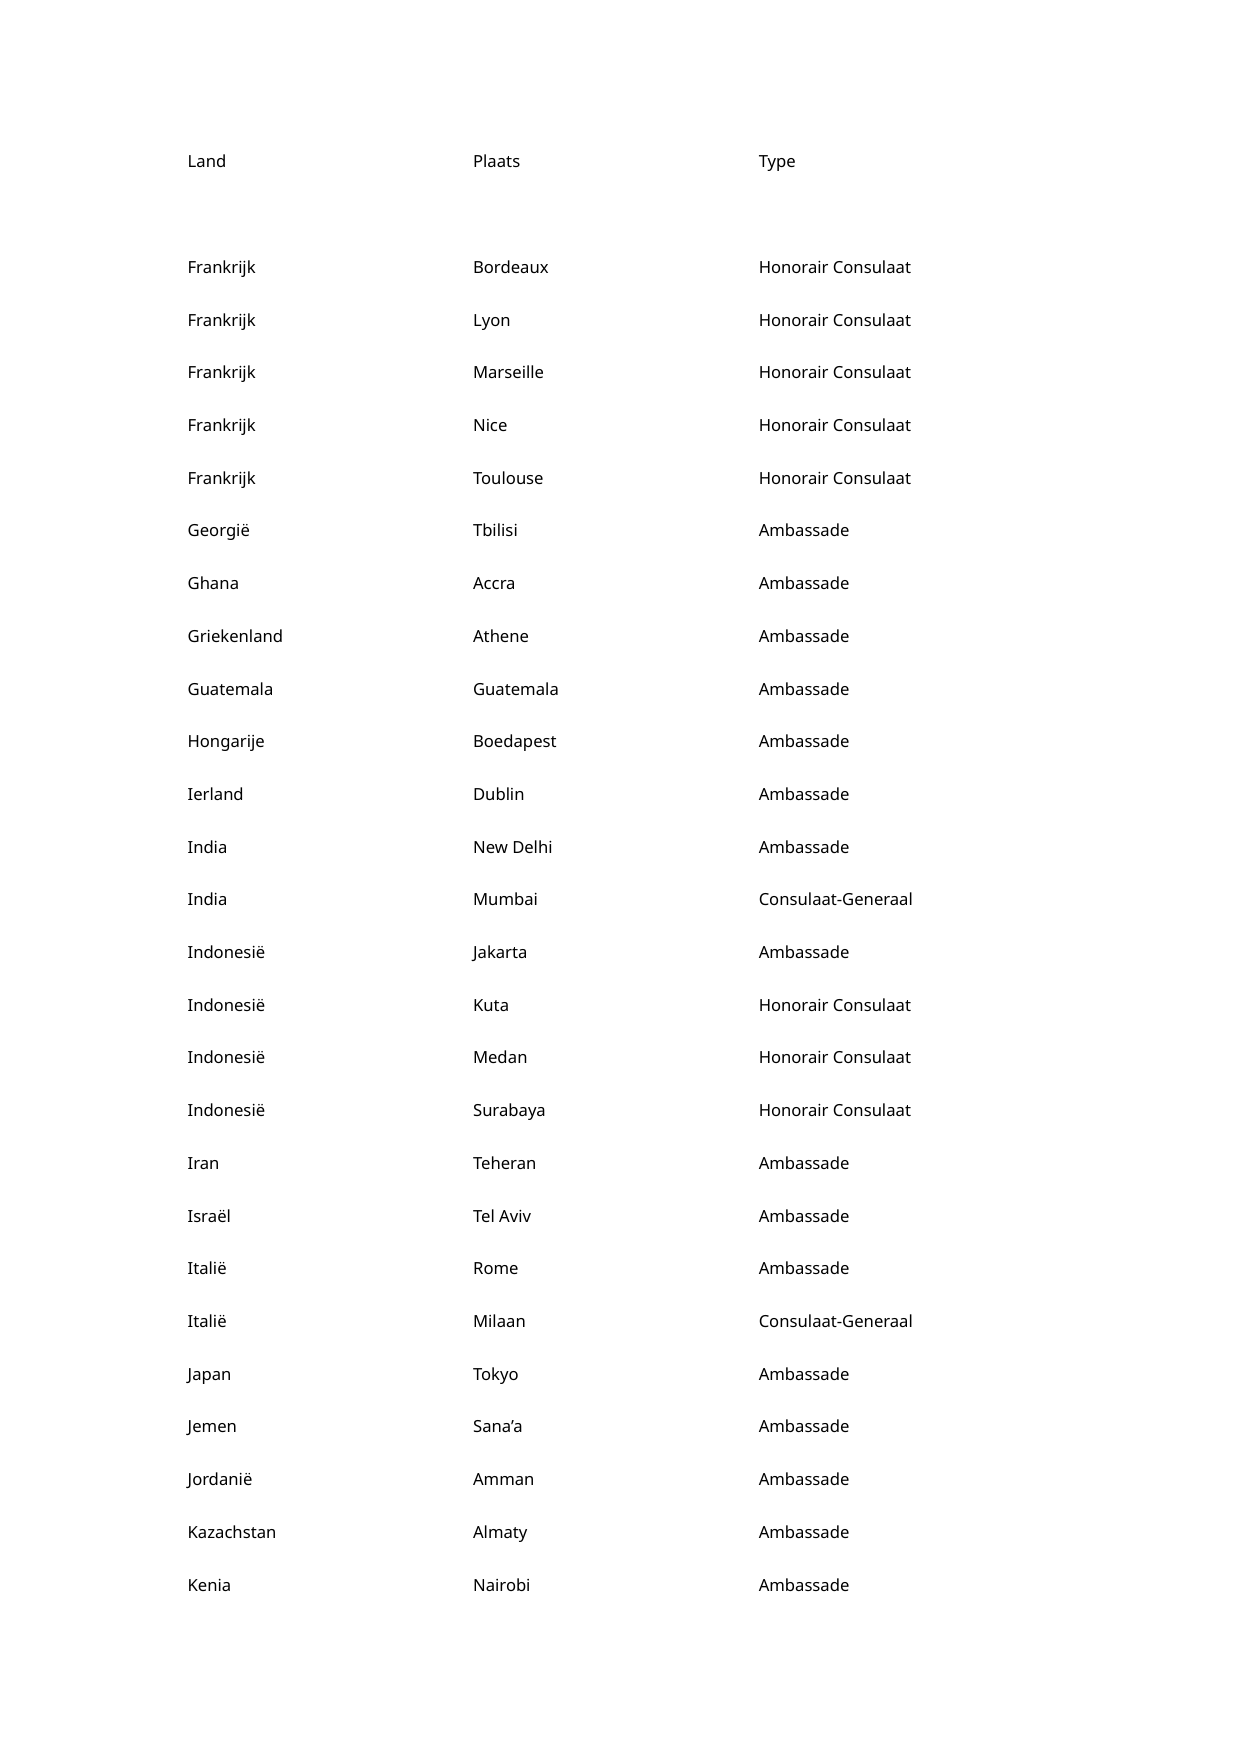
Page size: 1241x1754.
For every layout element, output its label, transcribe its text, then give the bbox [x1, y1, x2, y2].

table_cell Toulouse [473, 466, 758, 519]
table_cell Ambassade [759, 1415, 1053, 1468]
table_cell Consulaat-Generaal [759, 1310, 1053, 1362]
table_cell Nairobi [473, 1573, 758, 1596]
table_cell Ambassade [759, 941, 1053, 993]
table_header Type [759, 150, 1053, 203]
table_cell Consulaat-Generaal [759, 888, 1053, 941]
table_cell Tel Aviv [473, 1204, 758, 1257]
table_cell Jemen [188, 1415, 473, 1468]
table_cell Ambassade [759, 1468, 1053, 1520]
table_header Plaats [473, 150, 758, 203]
table_cell Medan [473, 1046, 758, 1099]
table_cell Frankrijk [188, 414, 473, 466]
table_cell Honorair Consulaat [759, 993, 1053, 1046]
table_cell Ambassade [759, 519, 1053, 572]
table_cell Ambassade [759, 572, 1053, 624]
table_header Land [188, 150, 473, 203]
table_cell Amman [473, 1468, 758, 1520]
table_cell Ambassade [759, 1257, 1053, 1309]
table_cell Frankrijk [188, 308, 473, 361]
table_cell Surabaya [473, 1099, 758, 1151]
table_cell Honorair Consulaat [759, 255, 1053, 308]
table_cell Hongarije [188, 730, 473, 782]
table_cell Japan [188, 1362, 473, 1415]
table_cell New Delhi [473, 835, 758, 888]
table_cell Guatemala [473, 677, 758, 730]
table_cell Frankrijk [188, 361, 473, 413]
table_cell Athene [473, 624, 758, 677]
table_cell Frankrijk [188, 466, 473, 519]
table_cell Indonesië [188, 1099, 473, 1151]
table_cell Ambassade [759, 835, 1053, 888]
table_cell India [188, 888, 473, 941]
table_cell Sana’a [473, 1415, 758, 1468]
table_cell Ambassade [759, 730, 1053, 782]
table_cell Honorair Consulaat [759, 414, 1053, 466]
table_cell Ambassade [759, 1573, 1053, 1596]
table_cell Kazachstan [188, 1520, 473, 1573]
table_cell India [188, 835, 473, 888]
table_cell Marseille [473, 361, 758, 413]
table_cell Tbilisi [473, 519, 758, 572]
table_cell [759, 203, 1053, 255]
table_cell Teheran [473, 1151, 758, 1204]
table_cell Boedapest [473, 730, 758, 782]
table_cell Griekenland [188, 624, 473, 677]
table_cell [188, 203, 473, 255]
table_cell Honorair Consulaat [759, 466, 1053, 519]
table_cell Rome [473, 1257, 758, 1309]
table_cell Nice [473, 414, 758, 466]
table_cell Ambassade [759, 1362, 1053, 1415]
table_cell Indonesië [188, 993, 473, 1046]
table_cell Kenia [188, 1573, 473, 1596]
table_cell Accra [473, 572, 758, 624]
table_cell Lyon [473, 308, 758, 361]
table_cell Indonesië [188, 941, 473, 993]
table_cell Italië [188, 1257, 473, 1309]
table_cell Bordeaux [473, 255, 758, 308]
table_cell Ierland [188, 783, 473, 835]
table_cell Ambassade [759, 783, 1053, 835]
table_cell Frankrijk [188, 255, 473, 308]
table_cell Jakarta [473, 941, 758, 993]
table_cell Ambassade [759, 1520, 1053, 1573]
table_cell Guatemala [188, 677, 473, 730]
table_cell Jordanië [188, 1468, 473, 1520]
table_cell Ambassade [759, 624, 1053, 677]
table_cell Mumbai [473, 888, 758, 941]
table_cell Indonesië [188, 1046, 473, 1099]
table_cell Italië [188, 1310, 473, 1362]
table_cell Iran [188, 1151, 473, 1204]
table_cell Almaty [473, 1520, 758, 1573]
table_cell [473, 203, 758, 255]
table_cell Tokyo [473, 1362, 758, 1415]
table_cell Honorair Consulaat [759, 361, 1053, 413]
table_cell Milaan [473, 1310, 758, 1362]
table_cell Kuta [473, 993, 758, 1046]
table_cell Honorair Consulaat [759, 1046, 1053, 1099]
table_cell Georgië [188, 519, 473, 572]
table_cell Dublin [473, 783, 758, 835]
table_cell Ghana [188, 572, 473, 624]
table_cell Ambassade [759, 1204, 1053, 1257]
table_cell Ambassade [759, 677, 1053, 730]
table_cell Ambassade [759, 1151, 1053, 1204]
table_cell Honorair Consulaat [759, 308, 1053, 361]
table_cell Israël [188, 1204, 473, 1257]
table_cell Honorair Consulaat [759, 1099, 1053, 1151]
